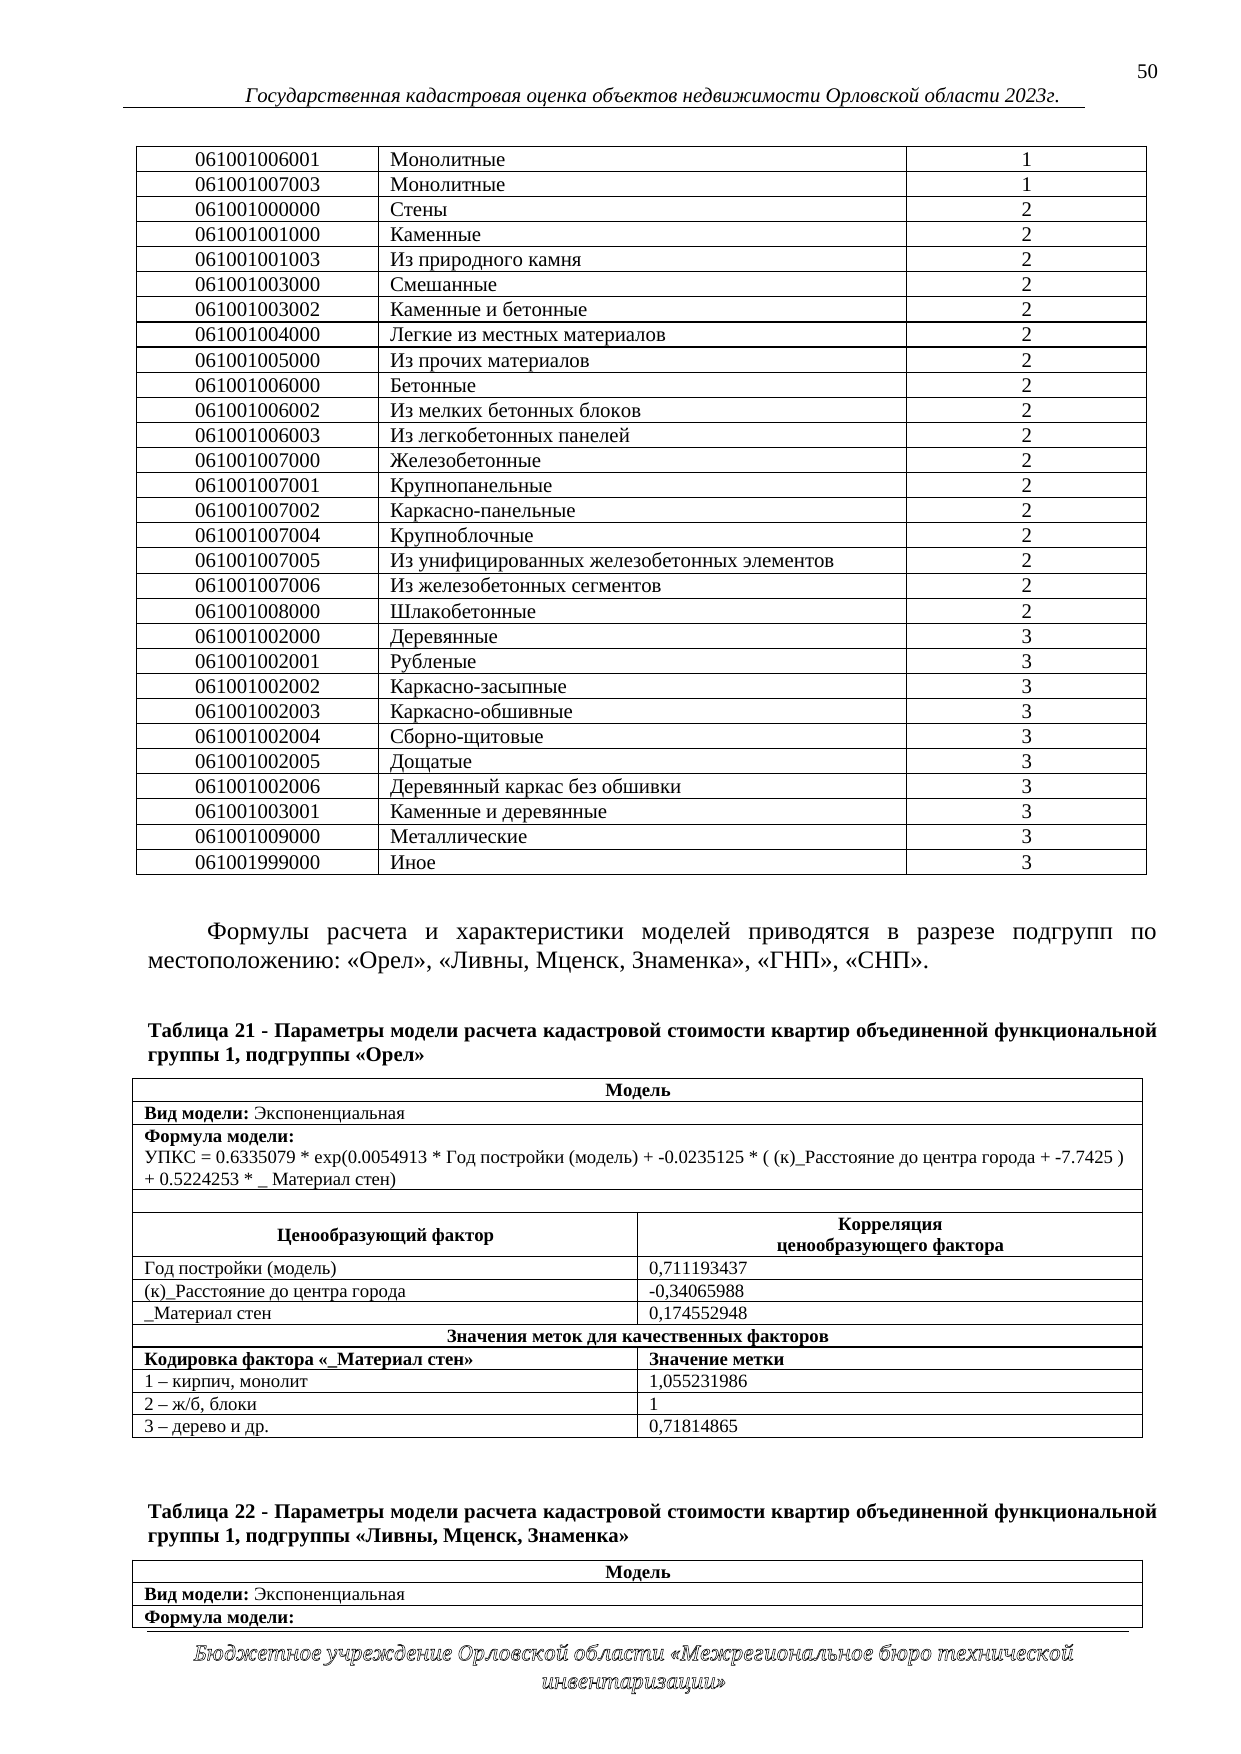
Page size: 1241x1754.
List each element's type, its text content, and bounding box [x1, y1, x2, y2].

table_cell 2 [907, 247, 1146, 271]
text Формулы расчета и характеристики моделей приводятся в разрезе подгрупп по местоположению: «Орел», «Ливны, Мценск, Знаменка», «ГНП», «СНП». [148, 916, 1157, 973]
table_cell 061001002004 [137, 724, 378, 748]
table_cell 2 [907, 297, 1146, 321]
table_cell Монолитные [379, 172, 906, 196]
table_cell 061001002001 [137, 649, 378, 673]
table_cell 061001004000 [137, 323, 378, 346]
table_cell Каркасно-засыпные [379, 674, 906, 698]
table_cell 1 – кирпич, монолит [133, 1370, 637, 1392]
table_cell 061001007005 [137, 548, 378, 572]
table_header Модель [133, 1561, 1142, 1582]
table_cell Формула модели: [133, 1606, 1142, 1627]
table_cell 2 [907, 398, 1146, 422]
table_cell Из легкобетонных панелей [379, 423, 906, 447]
table_cell 061001007001 [137, 473, 378, 497]
table_cell 061001007000 [137, 448, 378, 472]
table_cell Сборно-щитовые [379, 724, 906, 748]
table_cell Металлические [379, 825, 906, 848]
table_cell 3 [907, 799, 1146, 823]
table_cell Иное [379, 850, 906, 874]
table_cell 2 [907, 323, 1146, 346]
table_cell Каменные и бетонные [379, 297, 906, 321]
table_cell 2 [907, 272, 1146, 296]
table_cell 0,174552948 [638, 1302, 1142, 1324]
table_cell -0,34065988 [638, 1280, 1142, 1301]
table_cell Формула модели: УПКС = 0.6335079 * exp(0.0054913 * Год постройки (модель) + -0.0235125 * ( (к)_Расстояние до центра города + -7.7425 ) + 0.5224253 * _ Материал стен) [133, 1125, 1142, 1189]
table_cell 1 [907, 147, 1146, 171]
table_cell Дощатые [379, 749, 906, 773]
table_cell Вид модели: Экспоненциальная [133, 1102, 1142, 1123]
table_cell 0,71814865 [638, 1415, 1142, 1437]
table_cell Каркасно-обшивные [379, 699, 906, 723]
table_cell 061001006002 [137, 398, 378, 422]
table_cell 1,055231986 [638, 1370, 1142, 1392]
table_cell _Материал стен [133, 1302, 637, 1324]
table_cell 3 [907, 649, 1146, 673]
table_cell [862, 1190, 1142, 1212]
table_cell Из прочих материалов [379, 348, 906, 372]
table_cell 1 [638, 1393, 1142, 1414]
table_cell 2 [907, 222, 1146, 246]
table_cell Железобетонные [379, 448, 906, 472]
table_cell Крупнопанельные [379, 473, 906, 497]
table_cell 3 [907, 774, 1146, 798]
table_cell 3 [907, 825, 1146, 848]
table_cell Легкие из местных материалов [379, 323, 906, 346]
table_cell Стены [379, 197, 906, 221]
table_cell Корреляция ценообразующего фактора [638, 1213, 1142, 1256]
table_cell Значение метки [638, 1348, 1142, 1369]
table_cell 061001007006 [137, 574, 378, 597]
table_cell 061001007003 [137, 172, 378, 196]
table_cell 3 [907, 674, 1146, 698]
table_cell 061001001000 [137, 222, 378, 246]
table_cell 061001008000 [137, 599, 378, 623]
table_cell 3 [907, 850, 1146, 874]
table_cell Крупноблочные [379, 523, 906, 547]
table_cell [133, 1190, 576, 1212]
table_cell 2 [907, 473, 1146, 497]
table_cell 061001003002 [137, 297, 378, 321]
table_cell 061001999000 [137, 850, 378, 874]
table_cell 2 [907, 498, 1146, 522]
table_cell Бетонные [379, 373, 906, 397]
table_cell Каркасно-панельные [379, 498, 906, 522]
table_cell 061001006003 [137, 423, 378, 447]
table_cell Шлакобетонные [379, 599, 906, 623]
table_cell Монолитные [379, 147, 906, 171]
table_cell 0,711193437 [638, 1257, 1142, 1278]
table_cell 2 [907, 197, 1146, 221]
table_cell Кодировка фактора «_Материал стен» [133, 1348, 637, 1369]
table_cell [576, 1190, 862, 1212]
table_cell Из природного камня [379, 247, 906, 271]
table_cell Деревянные [379, 624, 906, 648]
table_cell 061001009000 [137, 825, 378, 848]
table_cell 061001003001 [137, 799, 378, 823]
table_cell 061001002003 [137, 699, 378, 723]
table_cell 061001003000 [137, 272, 378, 296]
table_cell 2 [907, 448, 1146, 472]
table_cell 061001006000 [137, 373, 378, 397]
table_cell 2 [907, 599, 1146, 623]
table_cell Год постройки (модель) [133, 1257, 637, 1278]
table_cell 061001005000 [137, 348, 378, 372]
table_cell 2 [907, 574, 1146, 597]
table_cell 3 – дерево и др. [133, 1415, 637, 1437]
table_cell Рубленые [379, 649, 906, 673]
table_cell Каменные [379, 222, 906, 246]
table_cell Значения меток для качественных факторов [133, 1325, 1142, 1346]
text Таблица 22 - Параметры модели расчета кадастровой стоимости квартир объединенной функциональной группы 1, подгруппы «Ливны, Мценск, Знаменка» [148, 1499, 1157, 1547]
table_cell 3 [907, 724, 1146, 748]
table_cell Из унифицированных железобетонных элементов [379, 548, 906, 572]
table_cell 3 [907, 749, 1146, 773]
table_header Модель [133, 1079, 1142, 1101]
table_cell Вид модели: Экспоненциальная [133, 1583, 1142, 1605]
table_cell 061001007004 [137, 523, 378, 547]
table_cell Из железобетонных сегментов [379, 574, 906, 597]
text Таблица 21 - Параметры модели расчета кадастровой стоимости квартир объединенной функциональной группы 1, подгруппы «Орел» [148, 1018, 1157, 1066]
table_cell 2 [907, 423, 1146, 447]
table_cell Каменные и деревянные [379, 799, 906, 823]
table_cell 2 [907, 348, 1146, 372]
table_cell Деревянный каркас без обшивки [379, 774, 906, 798]
table_cell 061001001003 [137, 247, 378, 271]
table_cell Ценообразующий фактор [133, 1213, 637, 1256]
table_cell Из мелких бетонных блоков [379, 398, 906, 422]
table_cell 2 [907, 548, 1146, 572]
table_cell 3 [907, 699, 1146, 723]
table_cell 1 [907, 172, 1146, 196]
table_cell 061001002002 [137, 674, 378, 698]
table_cell 061001000000 [137, 197, 378, 221]
table_cell 061001006001 [137, 147, 378, 171]
table_cell Смешанные [379, 272, 906, 296]
table_cell 2 [907, 373, 1146, 397]
table_cell (к)_Расстояние до центра города [133, 1280, 637, 1301]
table_cell 3 [907, 624, 1146, 648]
table_cell 061001002000 [137, 624, 378, 648]
table_cell 061001007002 [137, 498, 378, 522]
table_cell 2 [907, 523, 1146, 547]
table_cell 061001002006 [137, 774, 378, 798]
table_cell 2 – ж/б, блоки [133, 1393, 637, 1414]
table_cell 061001002005 [137, 749, 378, 773]
